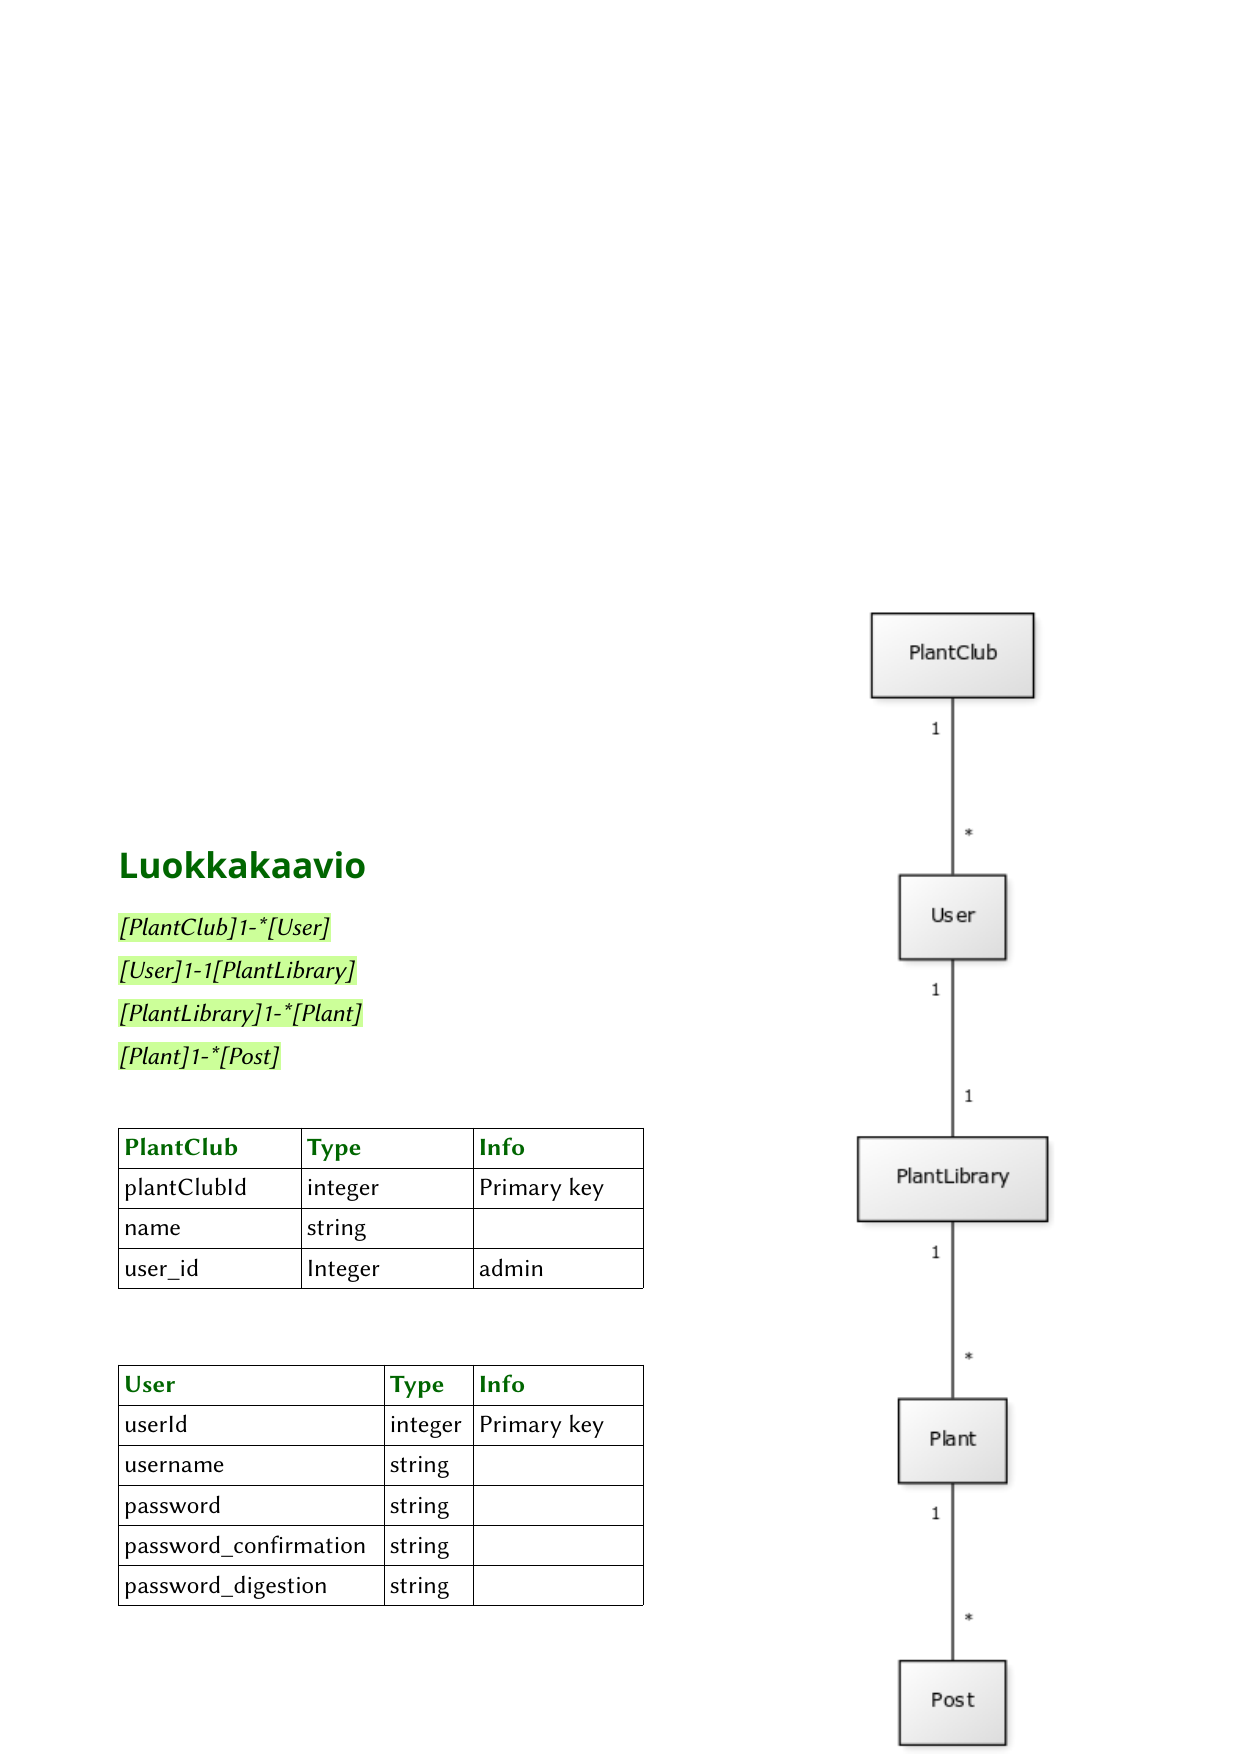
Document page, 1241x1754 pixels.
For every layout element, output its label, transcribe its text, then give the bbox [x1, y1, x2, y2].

text [1055, 841, 1122, 889]
table_cell string [302, 1209, 473, 1248]
text [1055, 956, 1122, 985]
table_header User [119, 1366, 384, 1404]
table_cell string [385, 1486, 473, 1525]
table_cell plantClubId [119, 1169, 301, 1208]
table_cell userId [119, 1406, 384, 1445]
table_cell string [385, 1526, 473, 1565]
table_cell [474, 1446, 643, 1485]
text [PlantLibrary]1-*[Plant] [118, 999, 851, 1027]
table_cell [474, 1486, 643, 1525]
text [1055, 999, 1122, 1027]
table_cell [474, 1209, 643, 1248]
text [User]1-1[PlantLibrary] [118, 956, 851, 985]
table_cell username [119, 1446, 384, 1485]
table_cell admin [474, 1249, 643, 1288]
table_cell Integer [302, 1249, 473, 1288]
table_cell integer [302, 1169, 473, 1208]
table_cell Primary key [474, 1169, 643, 1208]
table_header PlantClub [119, 1129, 301, 1167]
text Luokkakaavio [118, 841, 851, 889]
table_cell user_id [119, 1249, 301, 1288]
table_cell integer [385, 1406, 473, 1445]
table_cell string [385, 1566, 473, 1605]
text [1055, 913, 1122, 942]
table_header Info [474, 1129, 643, 1167]
table_header Type [302, 1129, 473, 1167]
table_cell password_confirmation [119, 1526, 384, 1565]
text [1055, 1042, 1122, 1070]
table_cell password_digestion [119, 1566, 384, 1605]
table_header Type [385, 1366, 473, 1404]
table_cell password [119, 1486, 384, 1525]
picture [851, 605, 1055, 1754]
table_header Info [474, 1366, 643, 1404]
table_cell Primary key [474, 1406, 643, 1445]
table_cell [474, 1566, 643, 1605]
table_cell name [119, 1209, 301, 1248]
text [Plant]1-*[Post] [118, 1042, 851, 1070]
text [PlantClub]1-*[User] [118, 913, 851, 942]
table_cell [474, 1526, 643, 1565]
table_cell string [385, 1446, 473, 1485]
